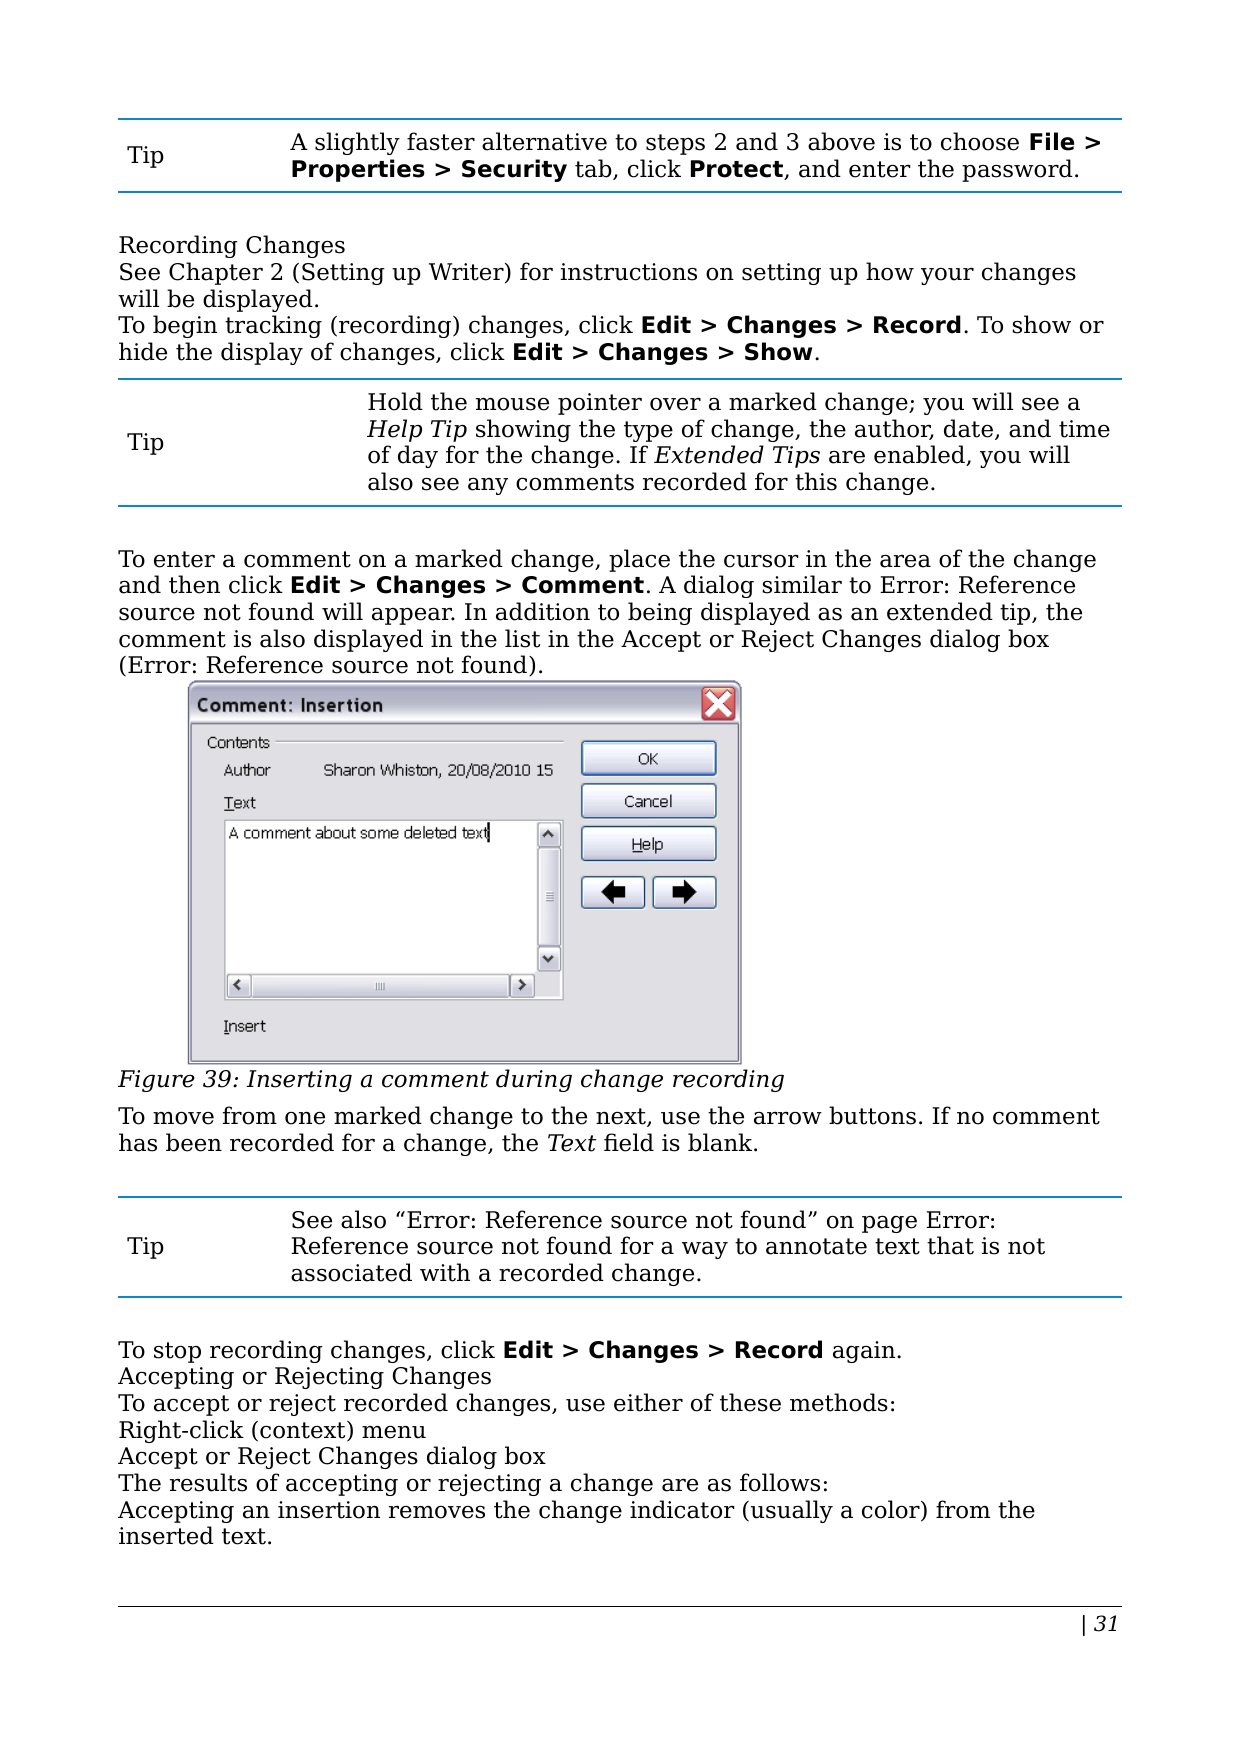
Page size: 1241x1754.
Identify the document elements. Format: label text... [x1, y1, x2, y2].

text To move from one marked change to the next, use the arrow buttons. If no comment has been recorded for a change, the Text field is blank. [118, 1103, 1122, 1157]
text Accepting an insertion removes the change indicator (usually a color) from the inserted text. [118, 1497, 1122, 1550]
text Recording Changes [118, 232, 1122, 259]
text Accepting or Rejecting Changes [118, 1363, 1122, 1390]
text See Chapter 2 (Setting up Writer) for instructions on setting up how your changes will be displayed. [118, 259, 1122, 312]
table_header A slightly faster alternative to steps 2 and 3 above is to choose File > Properties > Security tab, click Protect, and enter the password. [281, 120, 1122, 191]
table_header Tip [118, 380, 281, 504]
table_header Hold the mouse pointer over a marked change; you will see a Help Tip showing the type of change, the author, date, and time of day for the change. If Extended Tips are enabled, you will also see any comments recorded for this change. [281, 380, 1122, 504]
text To stop recording changes, click Edit > Changes > Record again. [118, 1337, 1122, 1363]
table_header Tip [118, 1198, 281, 1296]
text Right-click (context) menu [118, 1417, 1122, 1443]
text The results of accepting or rejecting a change are as follows: [118, 1470, 1122, 1497]
text Figure 39: Inserting a comment during change recording [118, 1067, 812, 1093]
table_header Tip [118, 120, 281, 191]
text To enter a comment on a marked change, place the cursor in the area of the change and then click Edit > Changes > Comment. A dialog similar to Error: Reference source not found will appear. In addition to being displayed as an extended tip, the comment is also displayed in the list in the Accept or Reject Changes dialog box (Error: Reference source not found). [118, 546, 1122, 679]
text Accept or Reject Changes dialog box [118, 1443, 1122, 1470]
text To accept or reject recorded changes, use either of these methods: [118, 1390, 1122, 1417]
picture [183, 679, 748, 1067]
text To begin tracking (recording) changes, click Edit > Changes > Record. To show or hide the display of changes, click Edit > Changes > Show. [118, 312, 1122, 366]
table_header See also “Error: Reference source not found” on page Error: Reference source not found for a way to annotate text that is not associated with a recorded change. [281, 1198, 1122, 1296]
